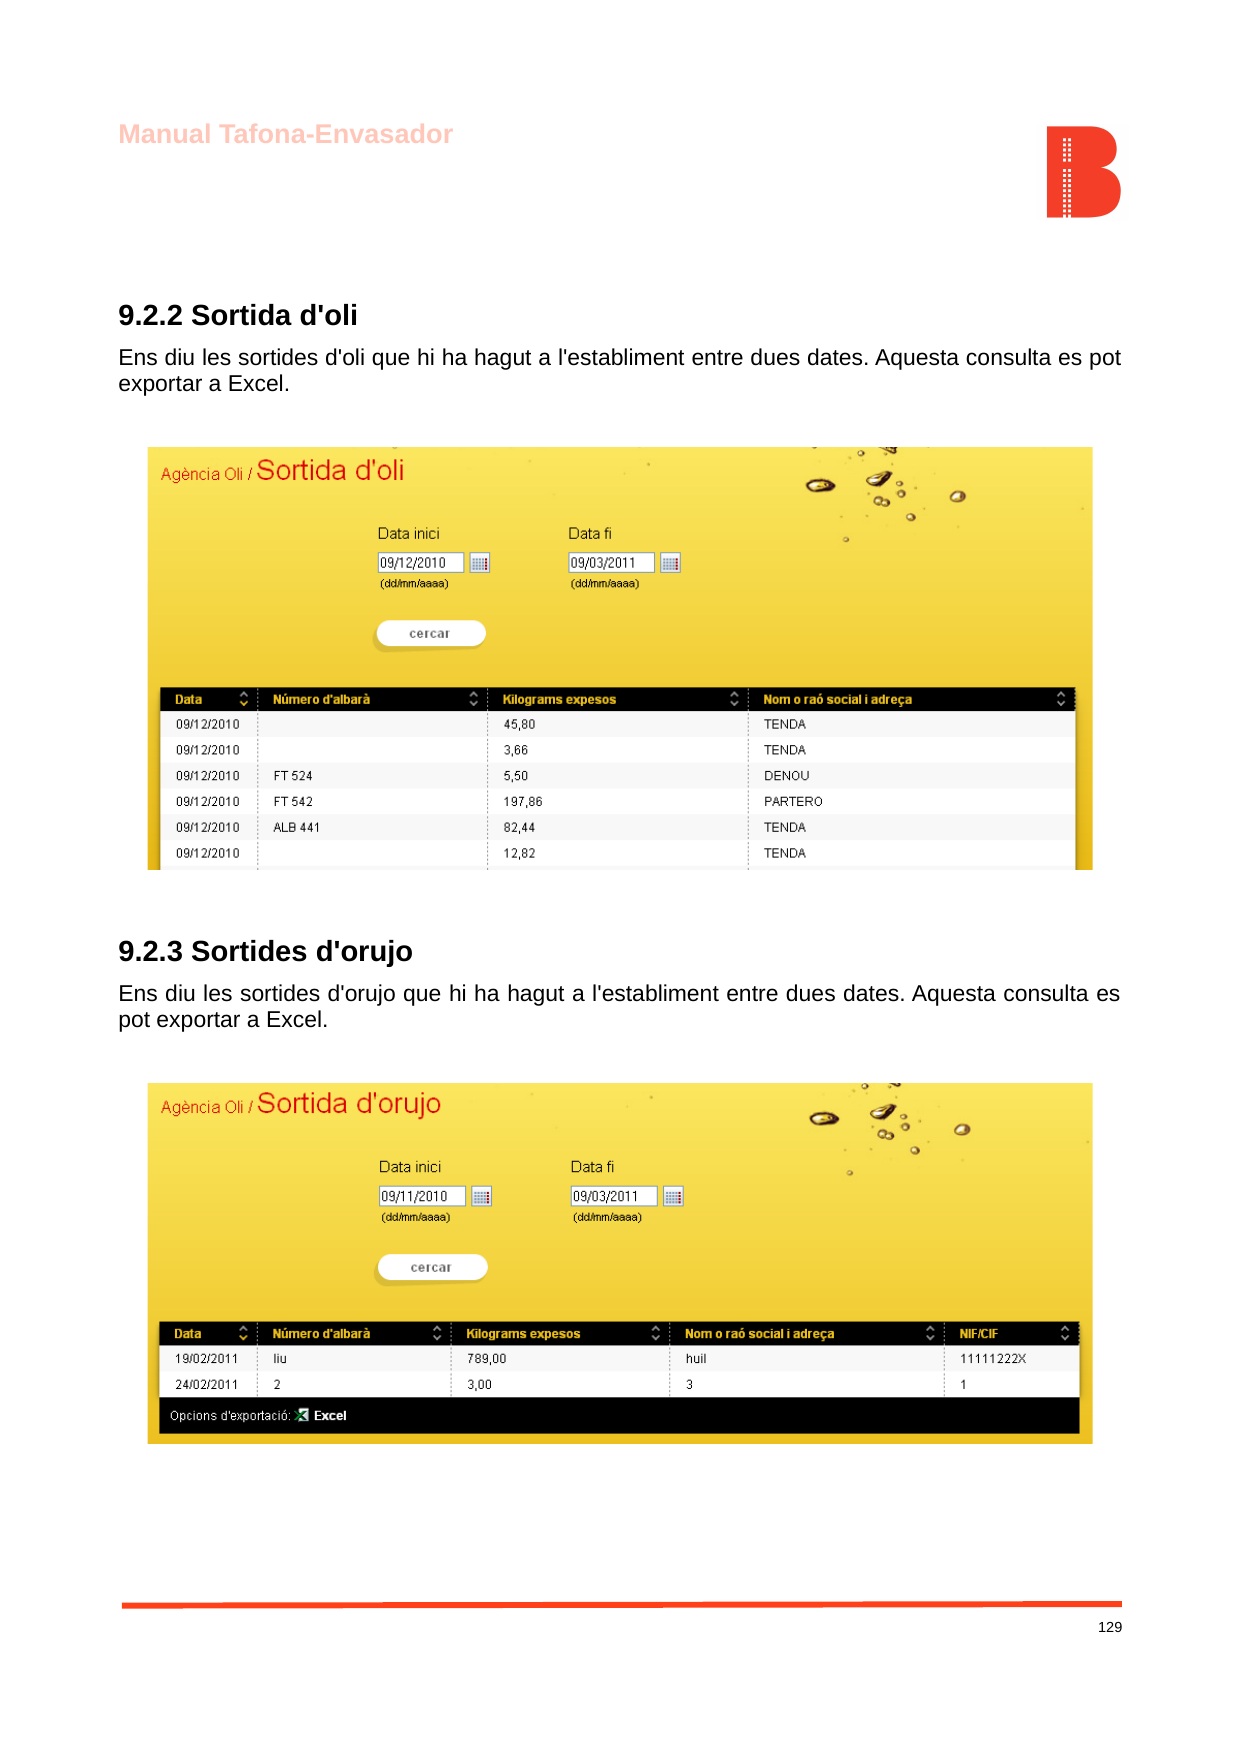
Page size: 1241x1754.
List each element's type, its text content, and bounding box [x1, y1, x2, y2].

picture [147, 447, 1093, 870]
picture [147, 1083, 1093, 1444]
subtitle 9.2.3 Sortides d'orujo [118, 933, 1122, 967]
subtitle 9.2.2 Sortida d'oli [118, 298, 1122, 331]
text Ens diu les sortides d'orujo que hi ha hagut a l'establiment entre dues dates. Aquesta consulta es pot exportar a Excel. [118, 979, 1122, 1032]
picture [1036, 124, 1130, 221]
text Ens diu les sortides d'oli que hi ha hagut a l'establiment entre dues dates. Aquesta consulta es pot exportar a Excel. [118, 344, 1122, 396]
